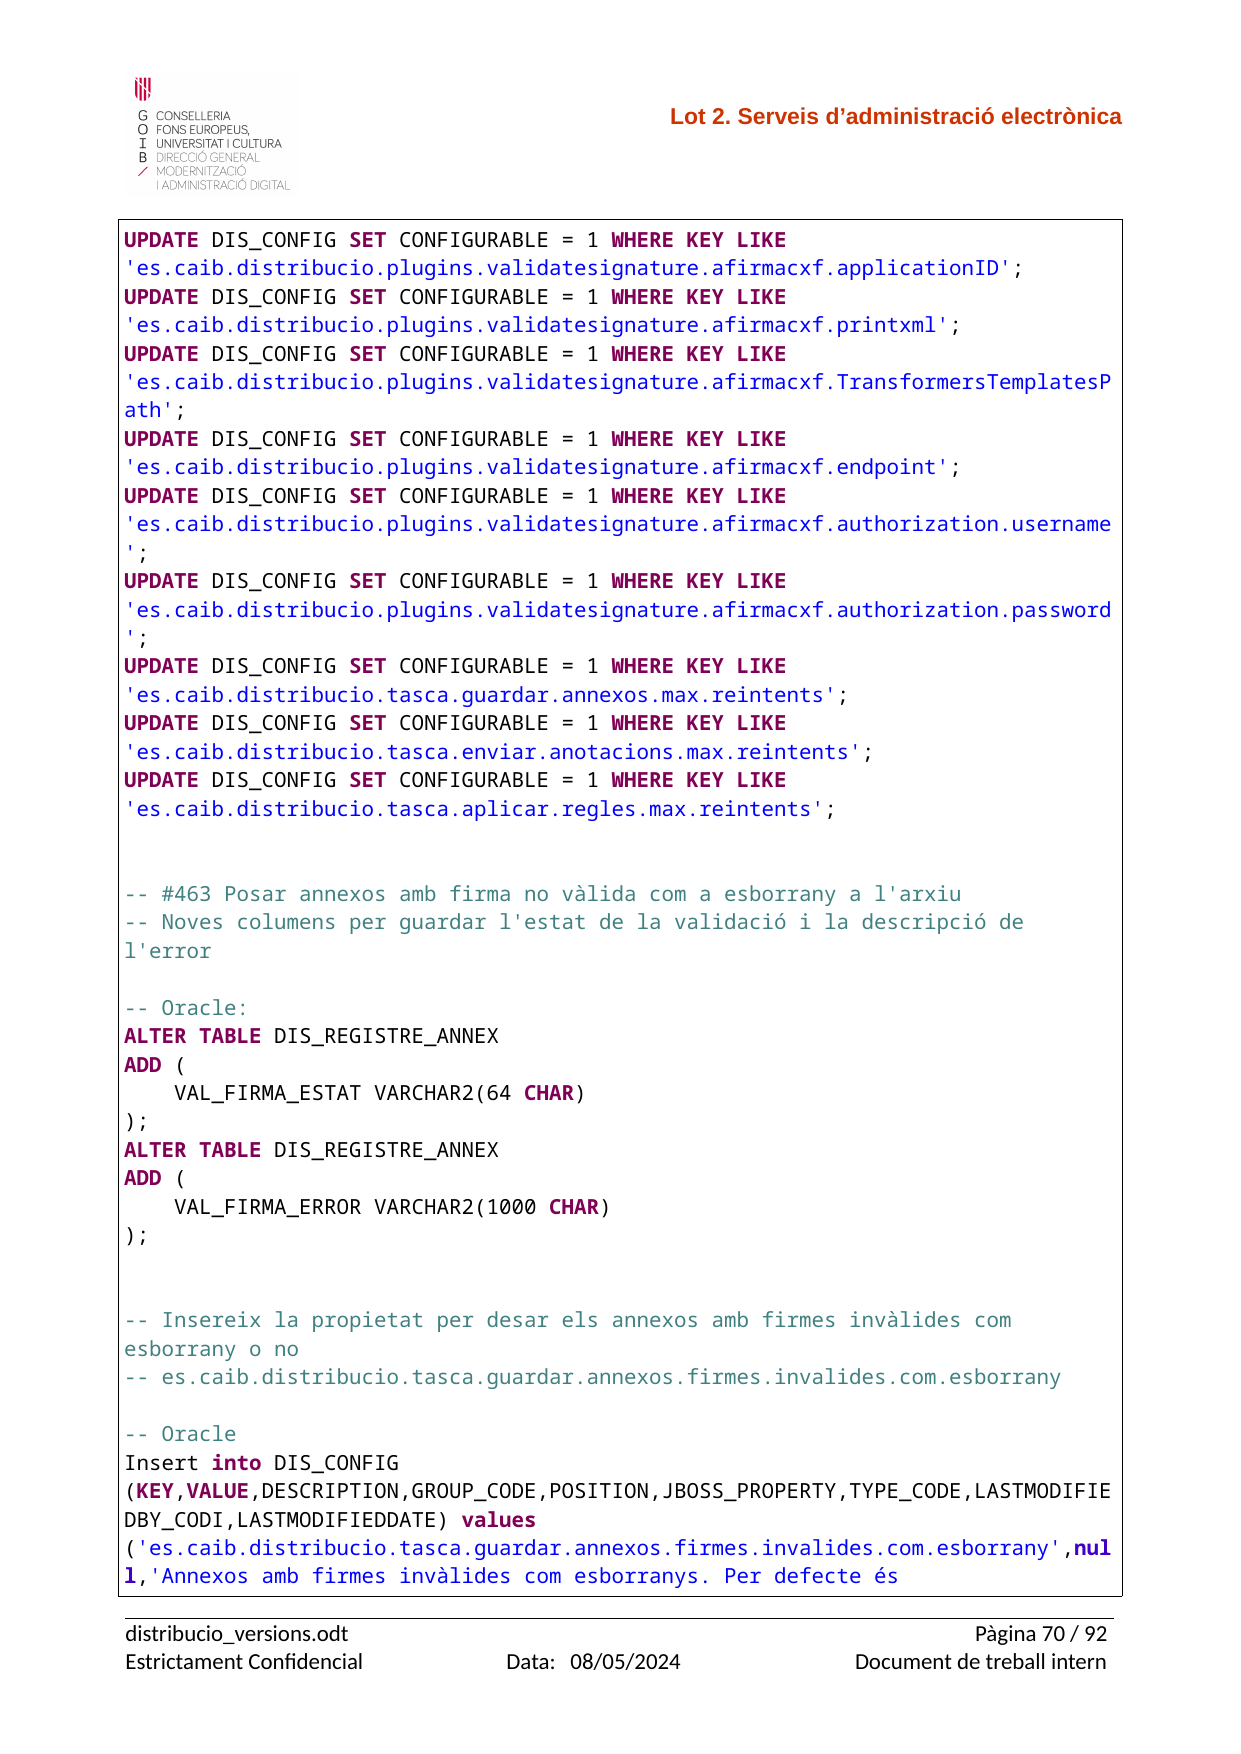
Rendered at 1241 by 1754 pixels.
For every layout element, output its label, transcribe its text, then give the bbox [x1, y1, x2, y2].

picture [126, 70, 299, 197]
table_header UPDATE DIS_CONFIG SET CONFIGURABLE = 1 WHERE KEY LIKE 'es.caib.distribucio.plugins.validatesignature.afirmacxf.applicationID'; UPDATE DIS_CONFIG SET CONFIGURABLE = 1 WHERE KEY LIKE 'es.caib.distribucio.plugins.validatesignature.afirmacxf.printxml'; UPDATE DIS_CONFIG SET CONFIGURABLE = 1 WHERE KEY LIKE 'es.caib.distribucio.plugins.validatesignature.afirmacxf.TransformersTemplatesPath'; UPDATE DIS_CONFIG SET CONFIGURABLE = 1 WHERE KEY LIKE 'es.caib.distribucio.plugins.validatesignature.afirmacxf.endpoint'; UPDATE DIS_CONFIG SET CONFIGURABLE = 1 WHERE KEY LIKE 'es.caib.distribucio.plugins.validatesignature.afirmacxf.authorization.username'; UPDATE DIS_CONFIG SET CONFIGURABLE = 1 WHERE KEY LIKE 'es.caib.distribucio.plugins.validatesignature.afirmacxf.authorization.password'; UPDATE DIS_CONFIG SET CONFIGURABLE = 1 WHERE KEY LIKE 'es.caib.distribucio.tasca.guardar.annexos.max.reintents'; UPDATE DIS_CONFIG SET CONFIGURABLE = 1 WHERE KEY LIKE 'es.caib.distribucio.tasca.enviar.anotacions.max.reintents'; UPDATE DIS_CONFIG SET CONFIGURABLE = 1 WHERE KEY LIKE 'es.caib.distribucio.tasca.aplicar.regles.max.reintents'; -- #463 Posar annexos amb firma no vàlida com a esborrany a l'arxiu -- Noves columens per guardar l'estat de la validació i la descripció de l'error -- Oracle: ALTER TABLE DIS_REGISTRE_ANNEX ADD ( VAL_FIRMA_ESTAT VARCHAR2(64 CHAR) ); ALTER TABLE DIS_REGISTRE_ANNEX ADD ( VAL_FIRMA_ERROR VARCHAR2(1000 CHAR) ); -- Insereix la propietat per desar els annexos amb firmes invàlides com esborrany o no -- es.caib.distribucio.tasca.guardar.annexos.firmes.invalides.com.esborrany -- Oracle Insert into DIS_CONFIG (KEY,VALUE,DESCRIPTION,GROUP_CODE,POSITION,JBOSS_PROPERTY,TYPE_CODE,LASTMODIFIEDBY_CODI,LASTMODIFIEDDATE) values ('es.caib.distribucio.tasca.guardar.annexos.firmes.invalides.com.esborrany',null,'Annexos amb firmes invàlides com esborranys. Per defecte és [119, 220, 1122, 1596]
